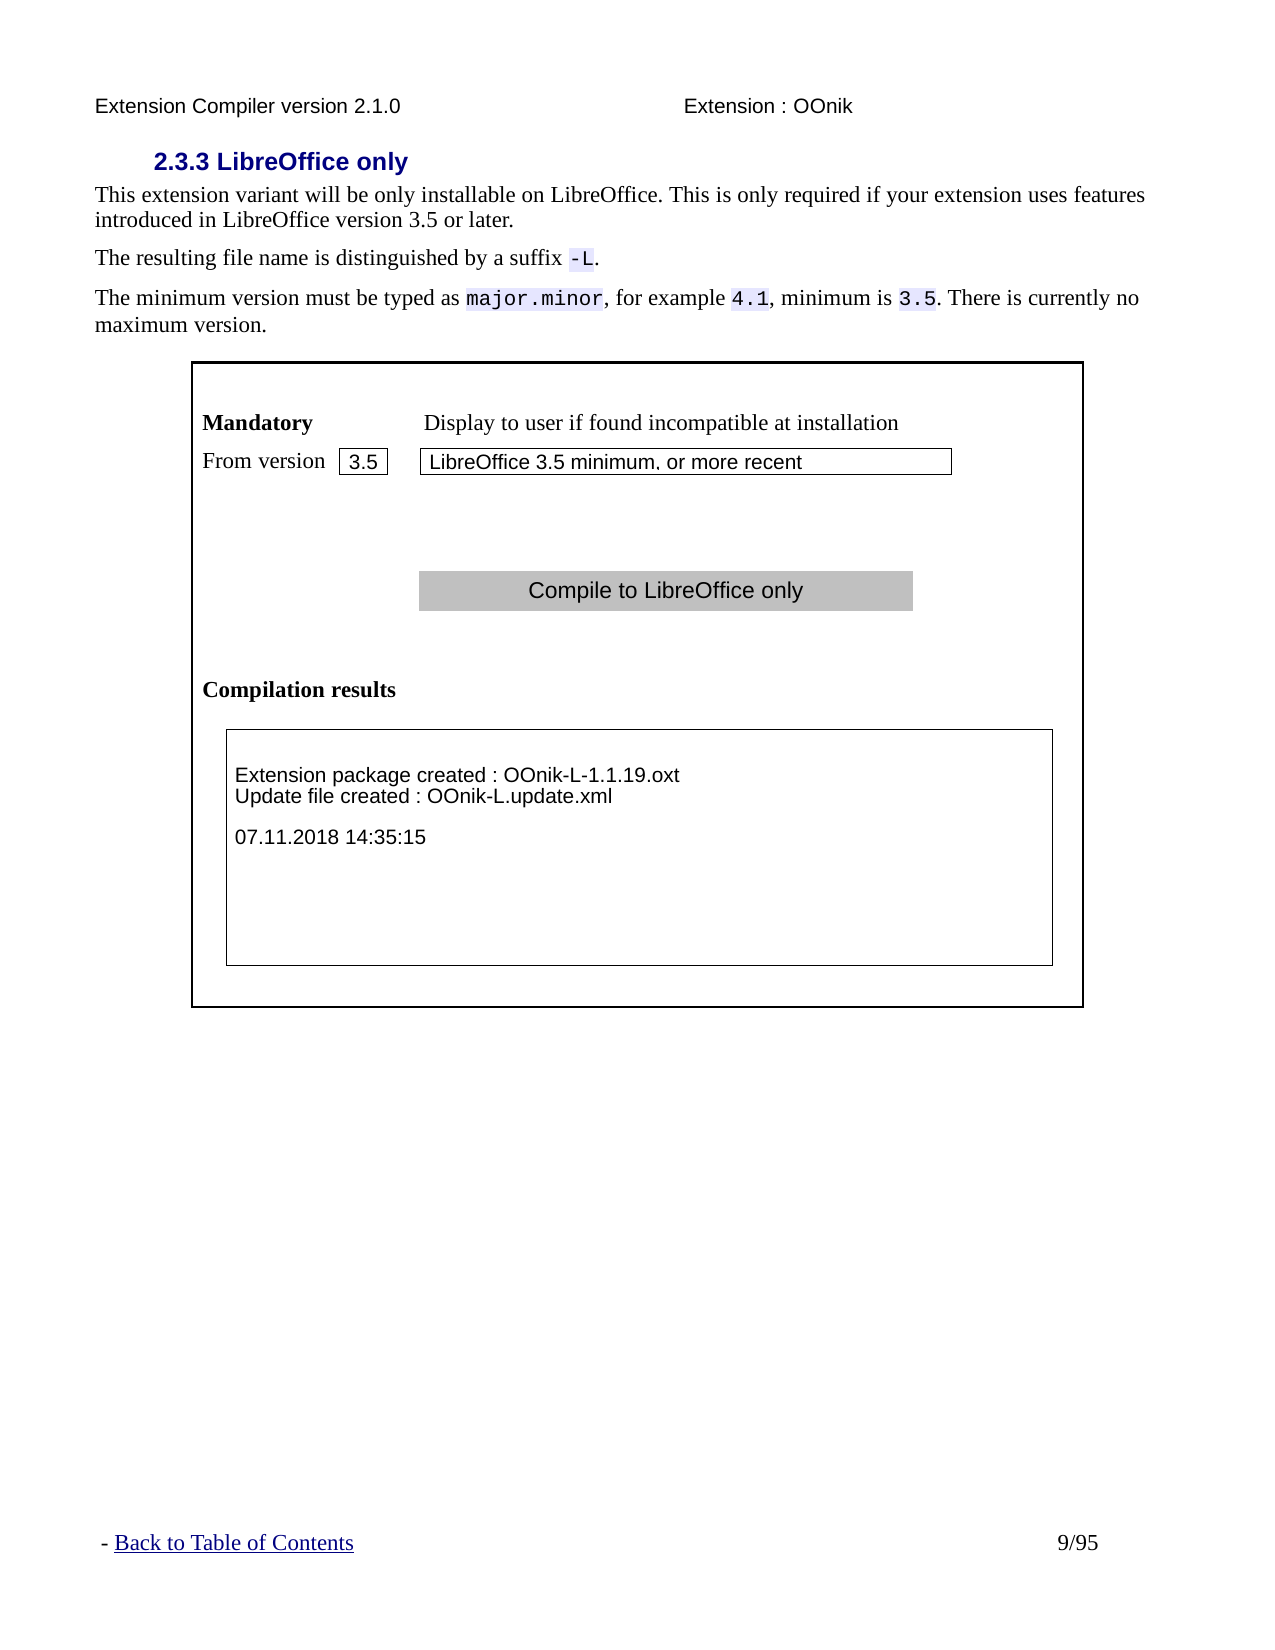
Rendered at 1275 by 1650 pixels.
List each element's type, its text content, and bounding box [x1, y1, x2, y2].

text From version [202, 448, 339, 474]
text Compilation results [202, 676, 1073, 702]
text Mandatory Display to user if found incompatible at installation [202, 410, 1073, 436]
text The resulting file name is distinguished by a suffix -L. [94, 245, 1181, 272]
subtitle LibreOffice only [153, 147, 1181, 176]
text This extension variant will be only installable on LibreOffice. This is only required if your extension uses features introduced in LibreOffice version 3.5 or later. [94, 181, 1181, 232]
text [388, 448, 420, 474]
text The minimum version must be typed as major.minor, for example 4.1, minimum is 3.5. There is currently no maximum version. [94, 284, 1181, 337]
text [952, 448, 1073, 474]
